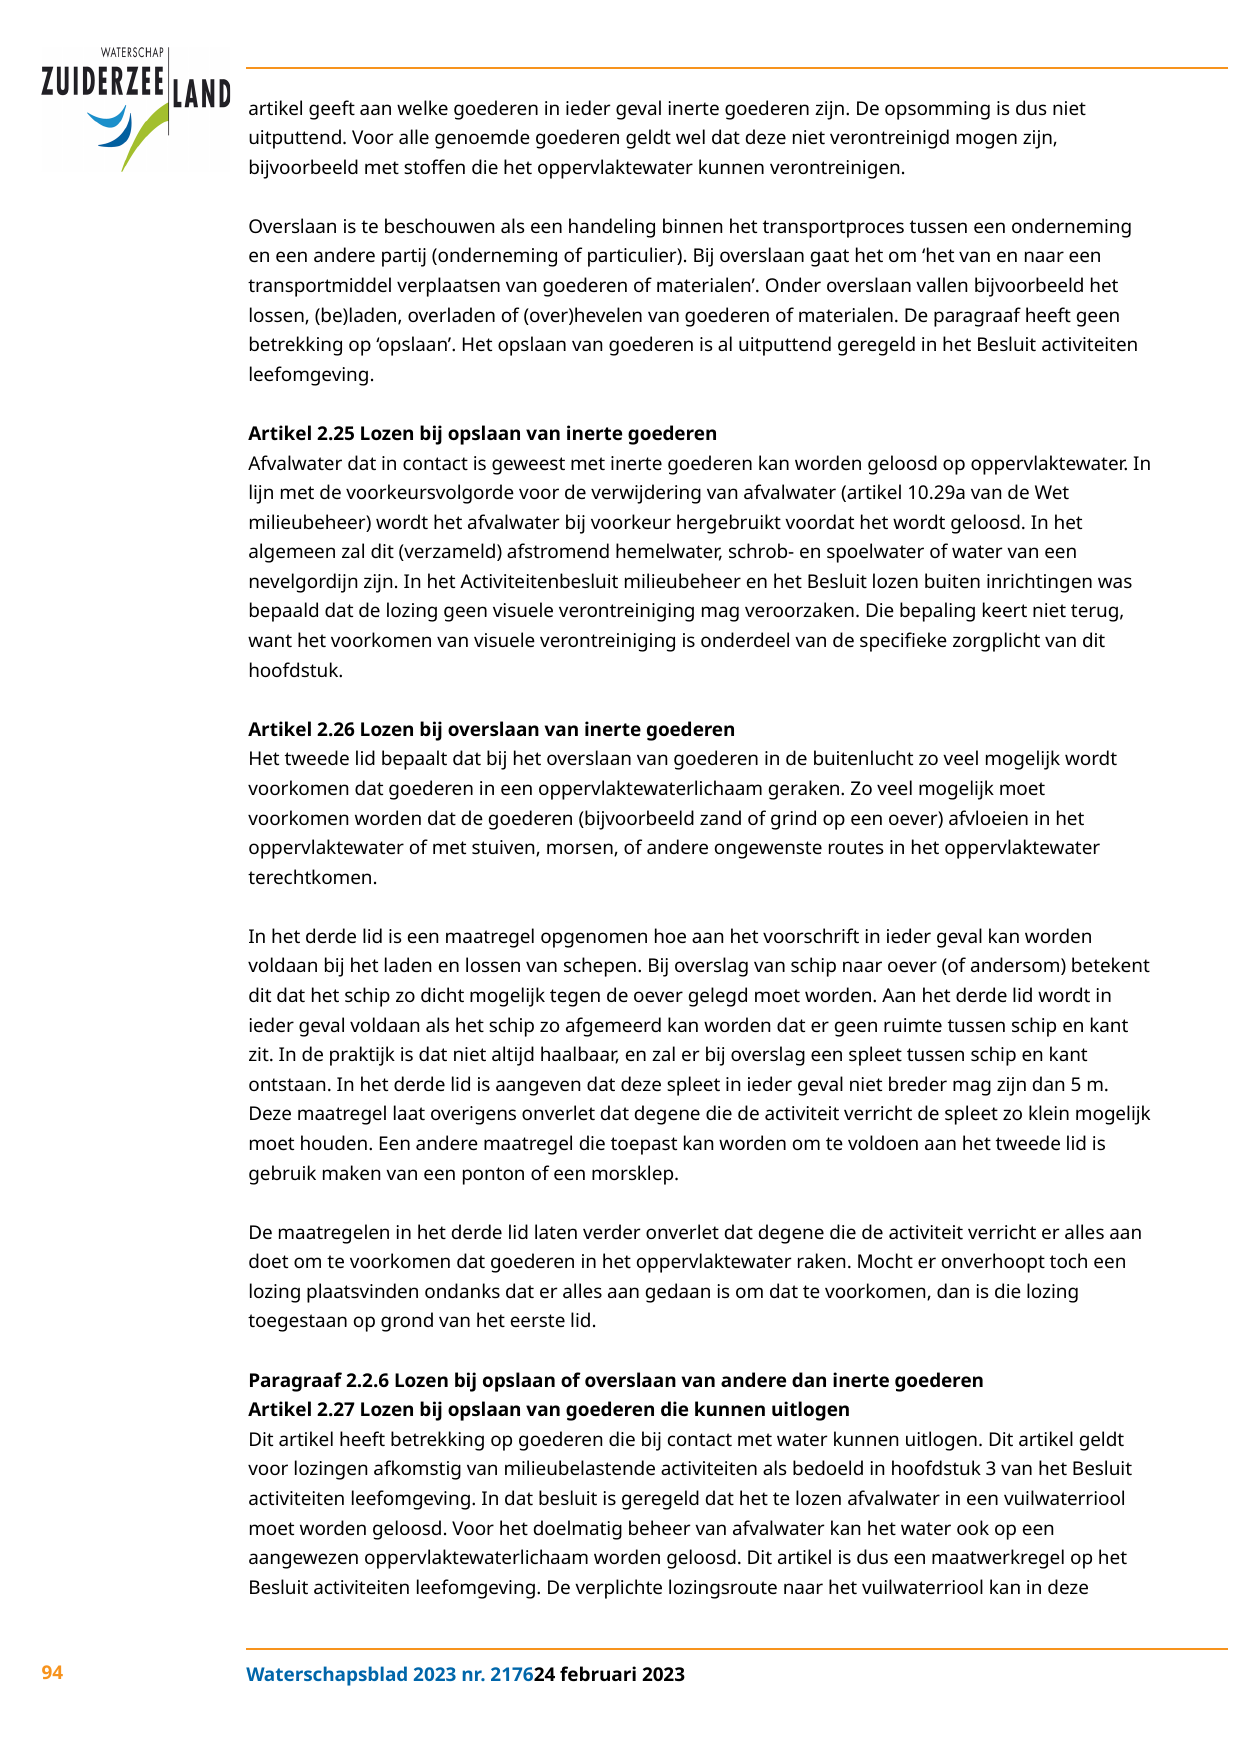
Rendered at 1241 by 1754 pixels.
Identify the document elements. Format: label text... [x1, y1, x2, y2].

text Artikel 2.27 Lozen bij opslaan van goederen die kunnen uitlogen [248, 1396, 1152, 1422]
text In het derde lid is een maatregel opgenomen hoe aan het voorschrift in ieder geval kan worden voldaan bij het laden en lossen van schepen. Bij overslag van schip naar oever (of andersom) betekent dit dat het schip zo dicht mogelijk tegen de oever gelegd moet worden. Aan het derde lid wordt in ieder geval voldaan als het schip zo afgemeerd kan worden dat er geen ruimte tussen schip en kant zit. In de praktijk is dat niet altijd haalbaar, en zal er bij overslag een spleet tussen schip en kant ontstaan. In het derde lid is aangeven dat deze spleet in ieder geval niet breder mag zijn dan 5 m. Deze maatregel laat overigens onverlet dat degene die de activiteit verricht de spleet zo klein mogelijk moet houden. Een andere maatregel die toepast kan worden om te voldoen aan het tweede lid is gebruik maken van een ponton of een morsklep. [248, 923, 1152, 1186]
text Paragraaf 2.2.6 Lozen bij opslaan of overslaan van andere dan inerte goederen [248, 1367, 1152, 1393]
text Artikel 2.26 Lozen bij overslaan van inerte goederen [248, 716, 1152, 742]
text Afvalwater dat in contact is geweest met inerte goederen kan worden geloosd op oppervlaktewater. In lijn met de voorkeursvolgorde voor de verwijdering van afvalwater (artikel 10.29a van de Wet milieubeheer) wordt het afvalwater bij voorkeur hergebruikt voordat het wordt geloosd. In het algemeen zal dit (verzameld) afstromend hemelwater, schrob- en spoelwater of water van een nevelgordijn zijn. In het Activiteitenbesluit milieubeheer en het Besluit lozen buiten inrichtingen was bepaald dat de lozing geen visuele verontreiniging mag veroorzaken. Die bepaling keert niet terug, want het voorkomen van visuele verontreiniging is onderdeel van de specifieke zorgplicht van dit hoofdstuk. [248, 450, 1152, 683]
text Artikel 2.25 Lozen bij opslaan van inerte goederen [248, 420, 1152, 446]
text Dit artikel heeft betrekking op goederen die bij contact met water kunnen uitlogen. Dit artikel geldt voor lozingen afkomstig van milieubelastende activiteiten als bedoeld in hoofdstuk 3 van het Besluit activiteiten leefomgeving. In dat besluit is geregeld dat het te lozen afvalwater in een vuilwaterriool moet worden geloosd. Voor het doelmatig beheer van afvalwater kan het water ook op een aangewezen oppervlaktewaterlichaam worden geloosd. Dit artikel is dus een maatwerkregel op het Besluit activiteiten leefomgeving. De verplichte lozingsroute naar het vuilwaterriool kan in deze [248, 1426, 1152, 1600]
text Overslaan is te beschouwen als een handeling binnen het transportproces tussen een onderneming en een andere partij (onderneming of particulier). Bij overslaan gaat het om ‘het van en naar een transportmiddel verplaatsen van goederen of materialen’. Onder overslaan vallen bijvoorbeeld het lossen, (be)laden, overladen of (over)hevelen van goederen of materialen. De paragraaf heeft geen betrekking op ‘opslaan’. Het opslaan van goederen is al uitputtend geregeld in het Besluit activiteiten leefomgeving. [248, 213, 1152, 387]
text De maatregelen in het derde lid laten verder onverlet dat degene die de activiteit verricht er alles aan doet om te voorkomen dat goederen in het oppervlaktewater raken. Mocht er onverhoopt toch een lozing plaatsvinden ondanks dat er alles aan gedaan is om dat te voorkomen, dan is die lozing toegestaan op grond van het eerste lid. [248, 1219, 1152, 1333]
picture [41, 47, 231, 172]
text artikel geeft aan welke goederen in ieder geval inerte goederen zijn. De opsomming is dus niet uitputtend. Voor alle genoemde goederen geldt wel dat deze niet verontreinigd mogen zijn, bijvoorbeeld met stoffen die het oppervlaktewater kunnen verontreinigen. [248, 95, 1152, 180]
text Het tweede lid bepaalt dat bij het overslaan van goederen in de buitenlucht zo veel mogelijk wordt voorkomen dat goederen in een oppervlaktewaterlichaam geraken. Zo veel mogelijk moet voorkomen worden dat de goederen (bijvoorbeeld zand of grind op een oever) afvloeien in het oppervlaktewater of met stuiven, morsen, of andere ongewenste routes in het oppervlaktewater terechtkomen. [248, 746, 1152, 890]
